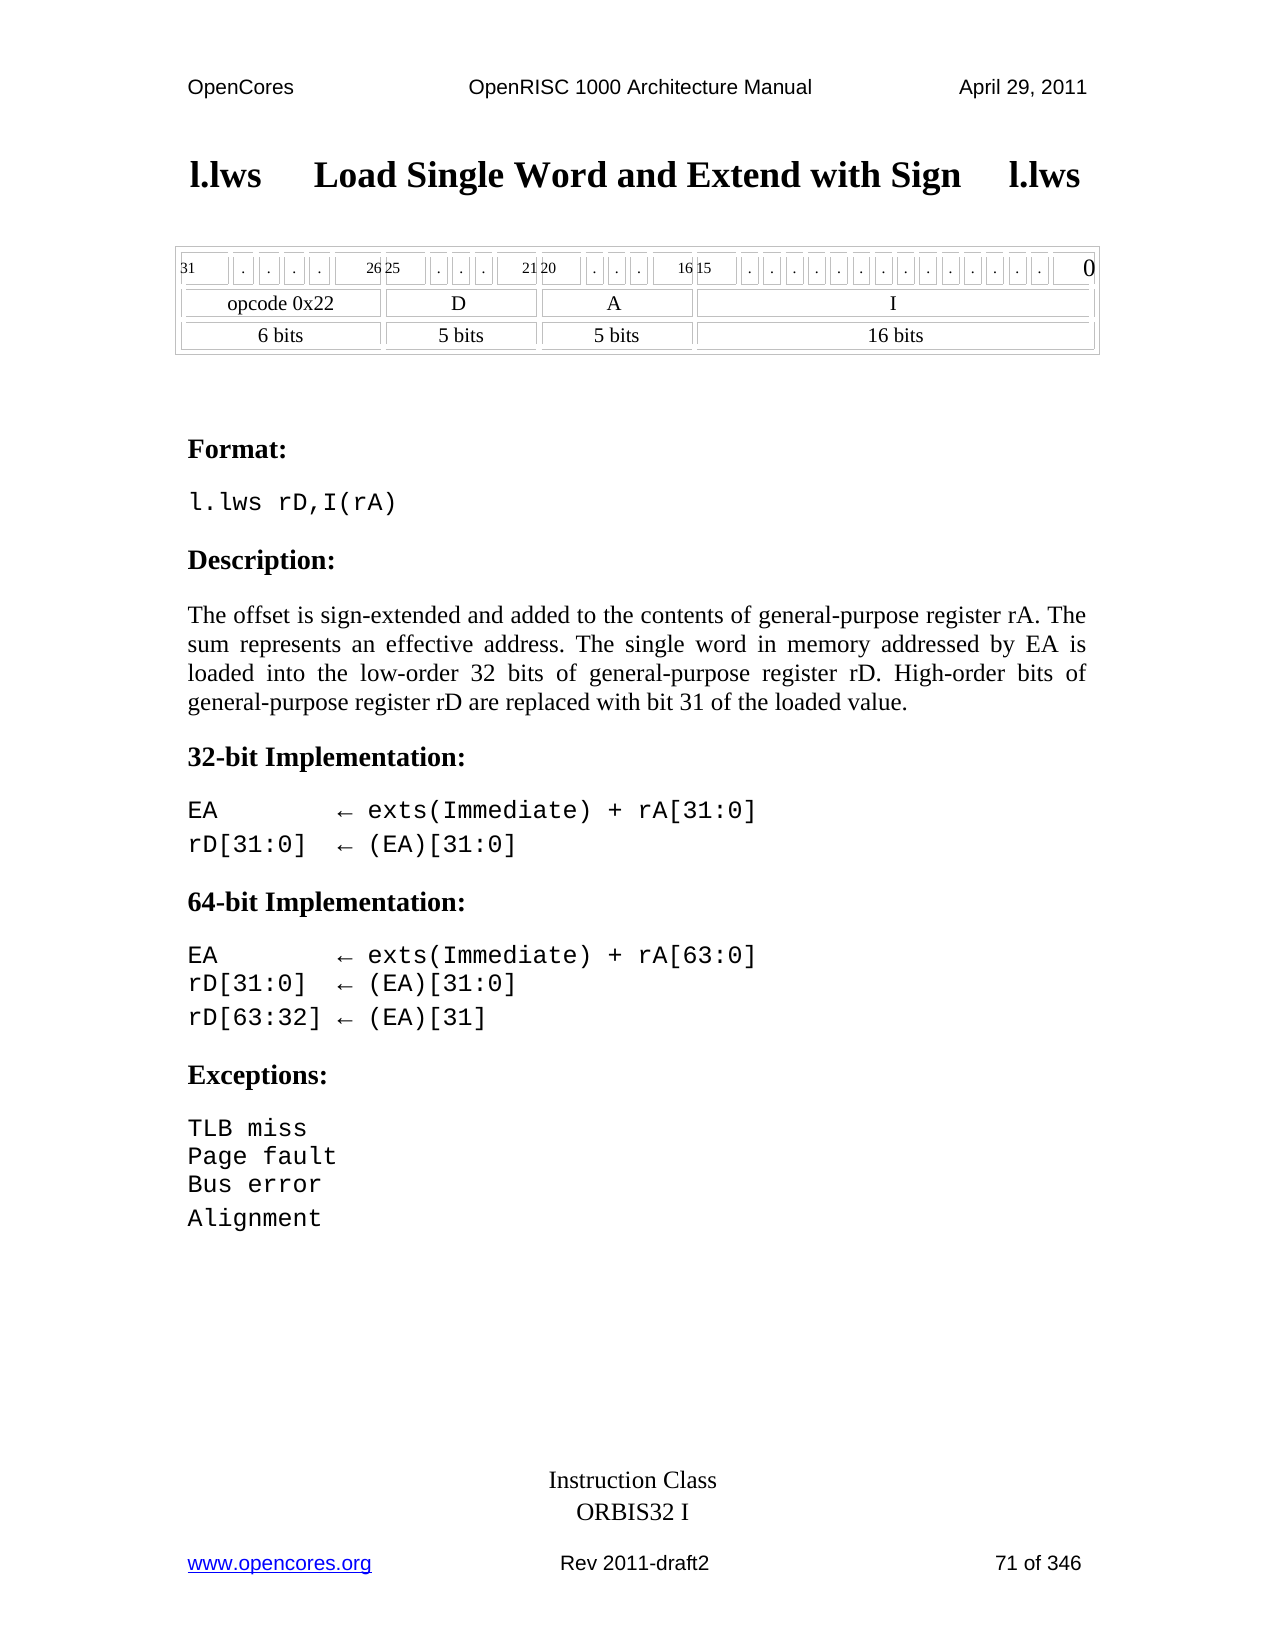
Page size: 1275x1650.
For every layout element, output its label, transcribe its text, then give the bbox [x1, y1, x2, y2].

text 64-bit Implementation: [187, 885, 1087, 917]
text Description: [187, 543, 1087, 575]
text The offset is sign-extended and added to the contents of general-purpose register rA. The sum represents an effective address. The single word in memory addressed by EA is loaded into the low-order 32 bits of general-purpose register rD. High-order bits of general-purpose register rD are replaced with bit 31 of the loaded value. [187, 600, 1087, 715]
text Format: [187, 432, 1087, 464]
text EA ← exts(Immediate) + rA[63:0] rD[31:0] ← (EA)[31:0] rD[63:32] ← (EA)[31] [187, 942, 1087, 1033]
text 32-bit Implementation: [187, 740, 1087, 773]
text EA ← exts(Immediate) + rA[31:0] rD[31:0] ← (EA)[31:0] [187, 798, 1087, 860]
text Exceptions: [187, 1058, 1087, 1090]
text TLB miss Page fault Bus error Alignment [187, 1115, 1087, 1234]
text l.lws rD,I(rA) [187, 489, 1087, 518]
